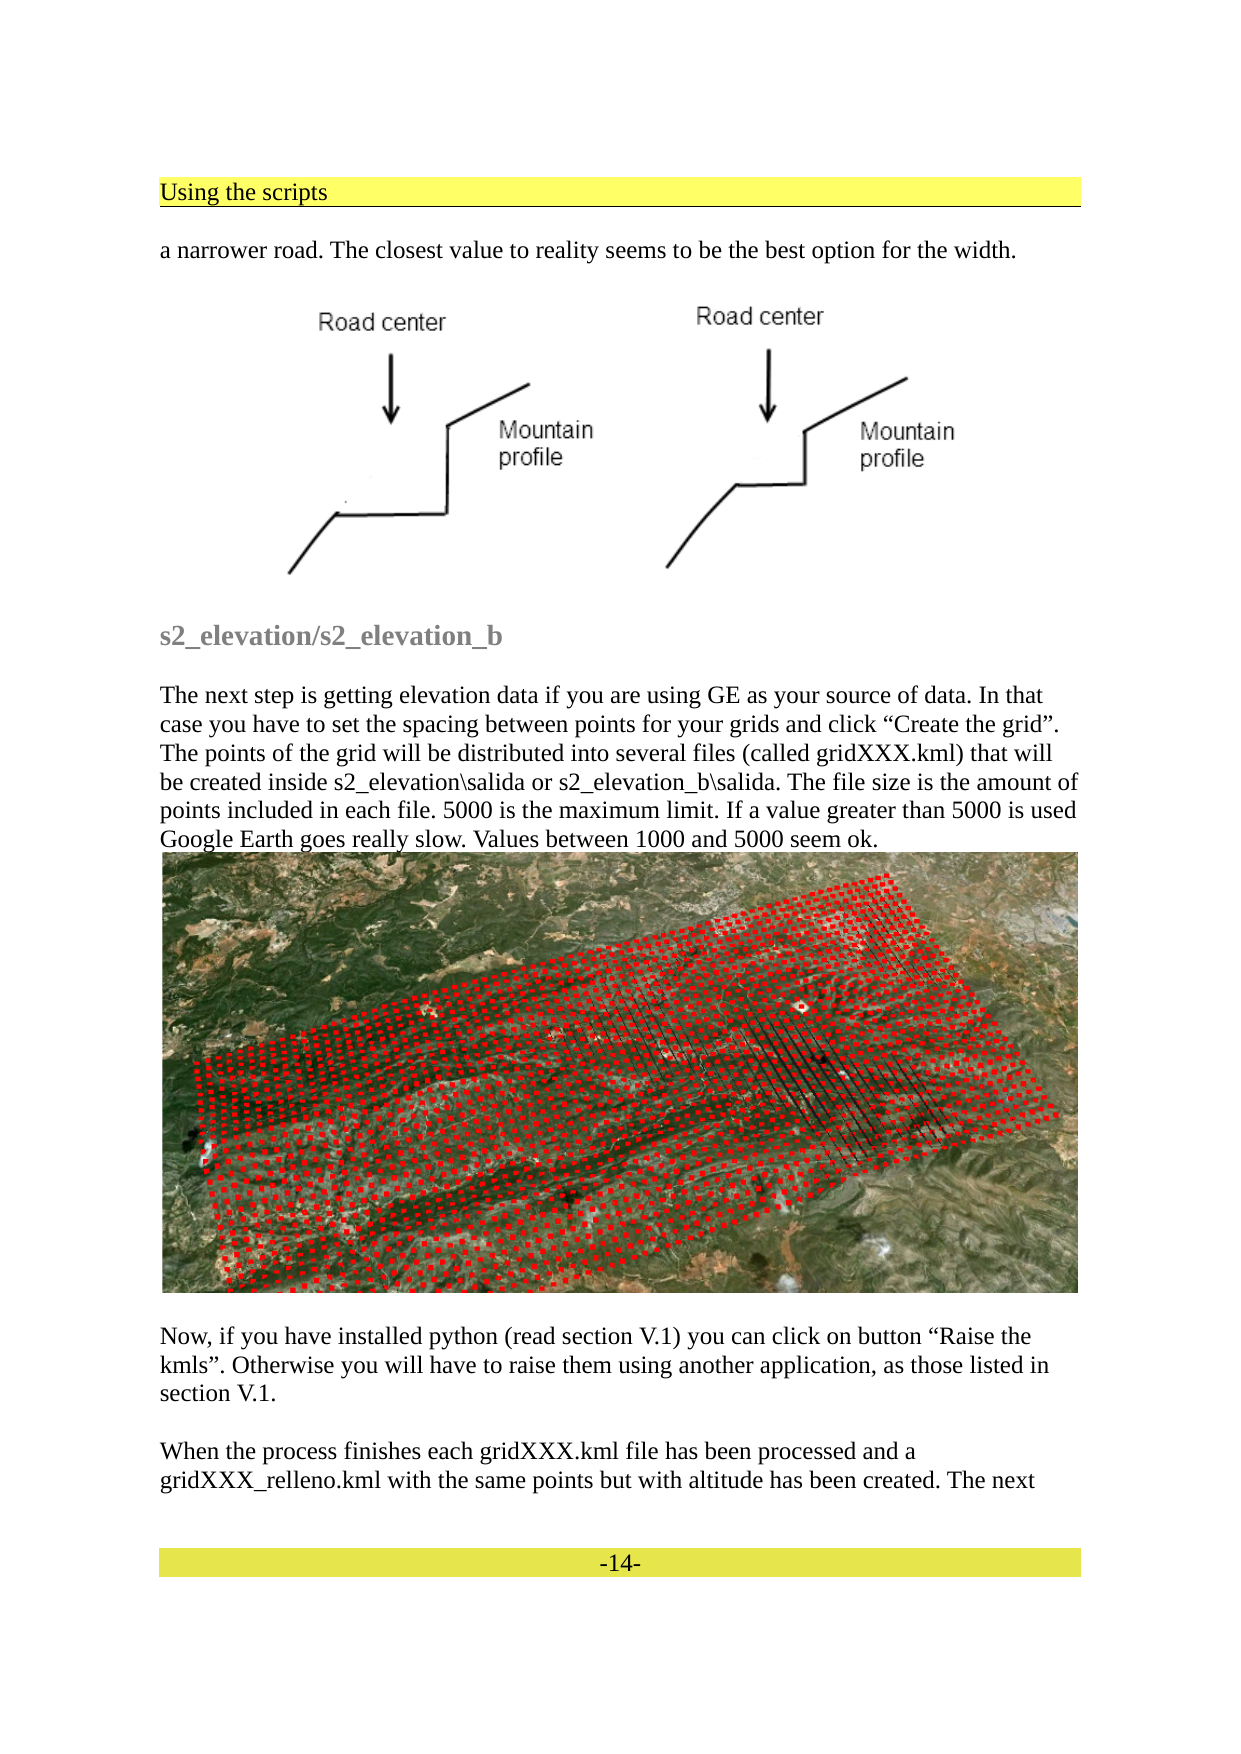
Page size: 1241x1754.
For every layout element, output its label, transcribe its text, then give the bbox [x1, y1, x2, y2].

text When the process finishes each gridXXX.kml file has been processed and a gridXXX_relleno.kml with the same points but with altitude has been created. The next [159, 1436, 1081, 1493]
subtitle s2_elevation/s2_elevation_b [159, 618, 1081, 652]
picture [162, 852, 1078, 1293]
text The next step is getting elevation data if you are using GE as your source of data. In that case you have to set the spacing between points for your grids and click “Create the grid”. The points of the grid will be distributed into several files (called gridXXX.kml) that will be created inside s2_elevation\salida or s2_elevation_b\salida. The file size is the amount of points included in each file. 5000 is the maximum limit. If a value greater than 5000 is used Google Earth goes really slow. Values between 1000 and 5000 seem ok. [159, 680, 1081, 853]
text Now, if you have installed python (read section V.1) you can click on button “Raise the kmls”. Otherwise you will have to raise them using another application, as those listed in section V.1. [159, 1321, 1081, 1407]
text a narrower road. The closest value to reality seems to be the best option for the width. [159, 236, 1081, 264]
picture [271, 293, 970, 618]
